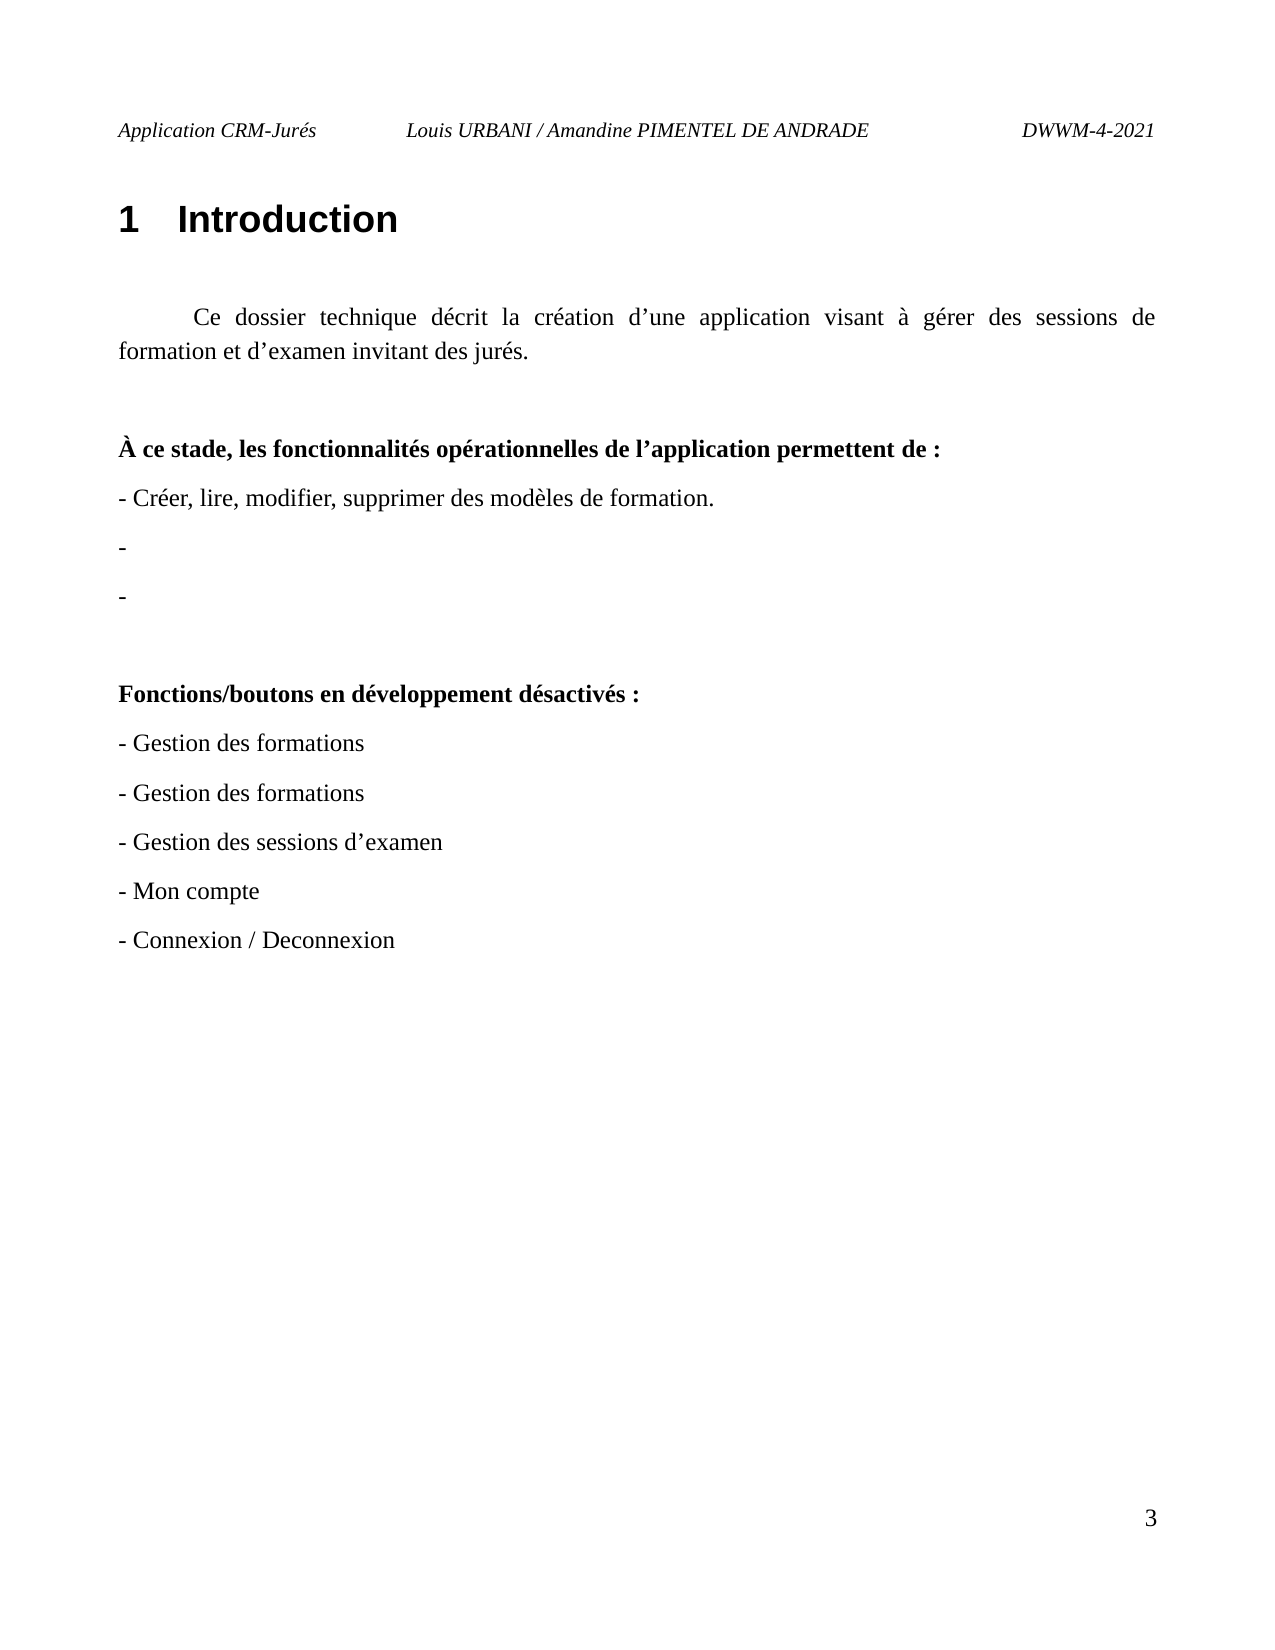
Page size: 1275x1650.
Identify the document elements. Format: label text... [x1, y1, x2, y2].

text - [118, 532, 1157, 561]
text À ce stade, les fonctionnalités opérationnelles de l’application permettent de : [118, 434, 1157, 463]
text Fonctions/boutons en développement désactivés : [118, 679, 1157, 708]
text - Gestion des formations [118, 778, 1157, 806]
text - Créer, lire, modifier, supprimer des modèles de formation. [118, 483, 1157, 512]
text - [118, 581, 1157, 610]
text - Mon compte [118, 876, 1157, 904]
text Ce dossier technique décrit la création d’une application visant à gérer des sessions de formation et d’examen invitant des jurés. [118, 302, 1157, 365]
subtitle Introduction [118, 196, 1157, 240]
text - Gestion des sessions d’examen [118, 827, 1157, 855]
text - Connexion / Deconnexion [118, 925, 1157, 953]
text - Gestion des formations [118, 728, 1157, 757]
